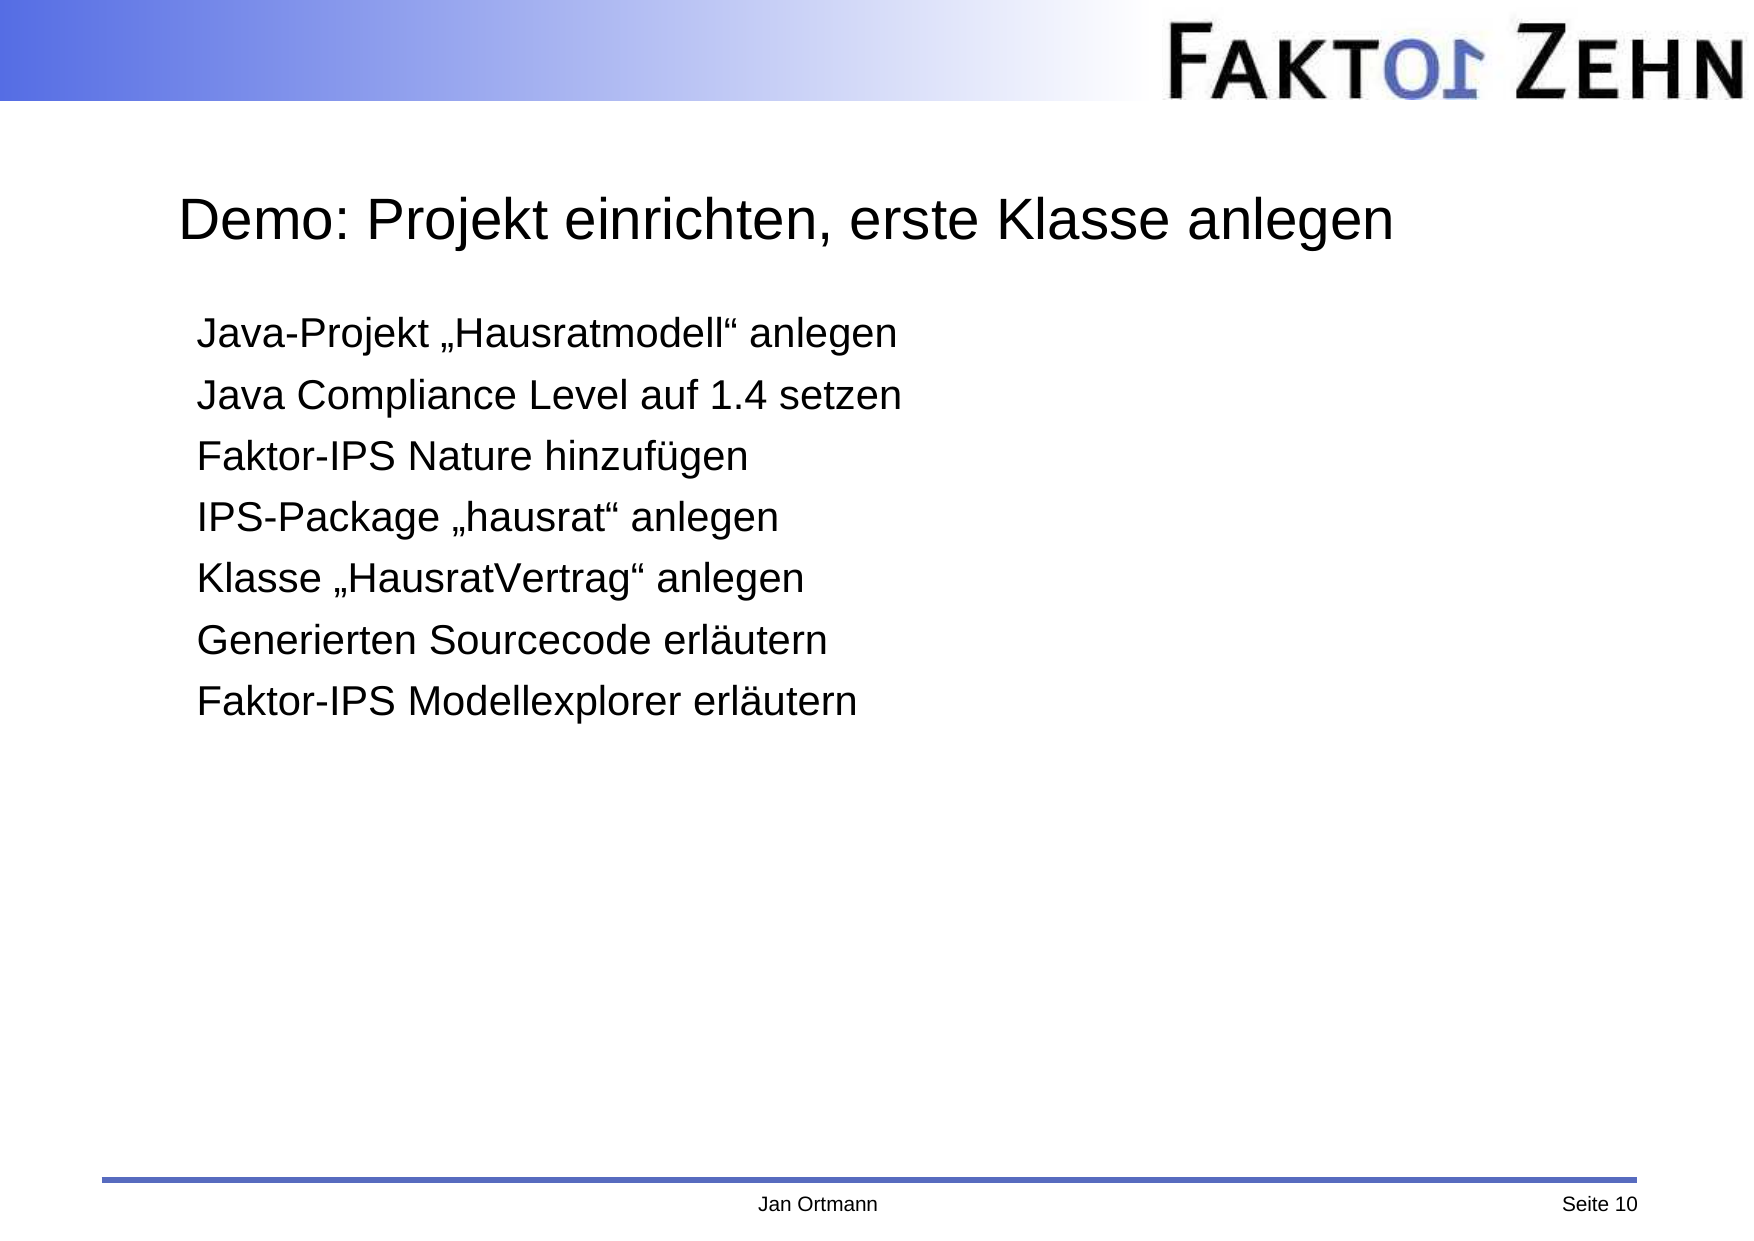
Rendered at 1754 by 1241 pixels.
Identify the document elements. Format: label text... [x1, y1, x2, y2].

title Demo: Projekt einrichten, erste Klasse anlegen [179, 142, 1576, 296]
list Java-Projekt „Hausratmodell“ anlegen Java Compliance Level auf 1.4 setzen Faktor-IPS Nature hinzufügen IPS-Package „hausrat“ anlegen Klasse „HausratVertrag“ anlegen Generierten Sourcecode erläutern Faktor-IPS Modellexplorer erläutern [179, 310, 1576, 1078]
picture [1162, 7, 1752, 100]
